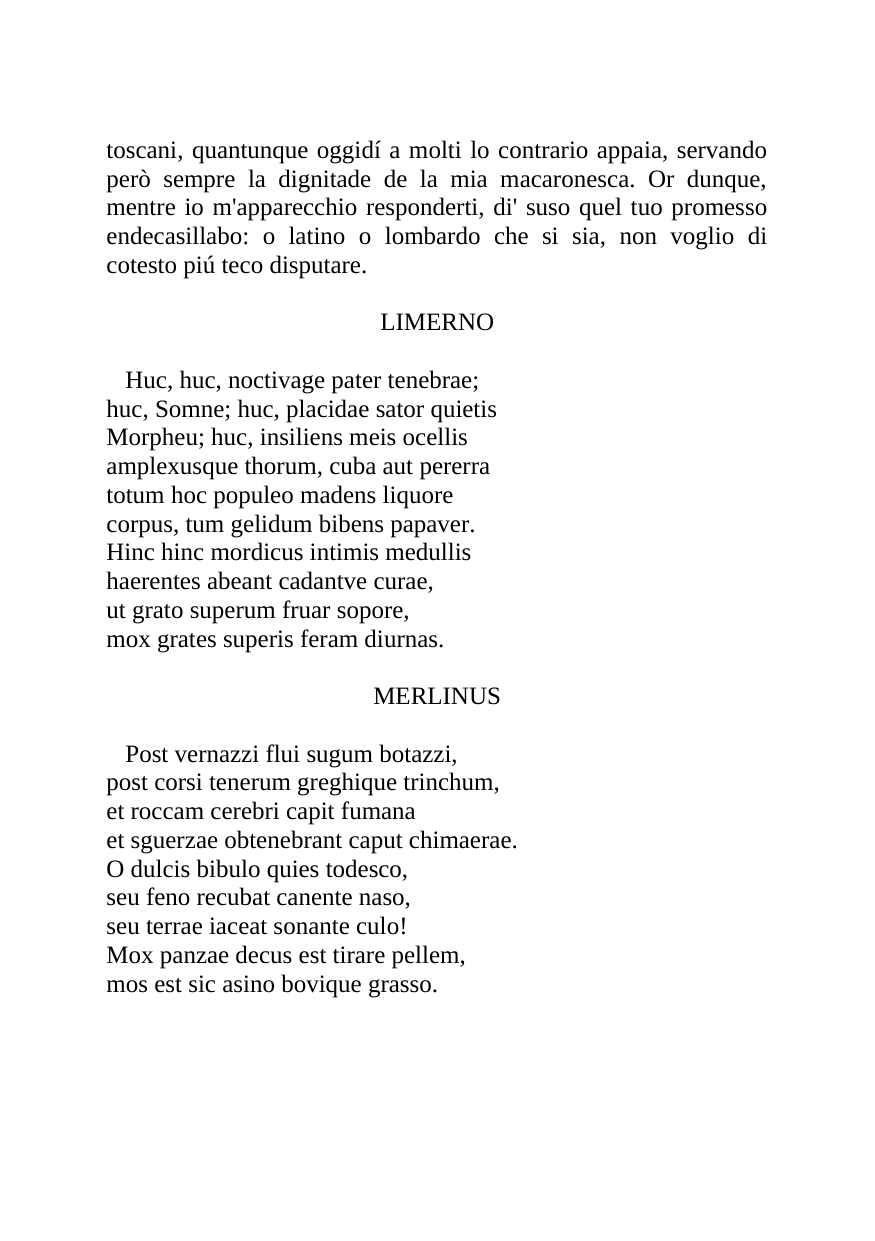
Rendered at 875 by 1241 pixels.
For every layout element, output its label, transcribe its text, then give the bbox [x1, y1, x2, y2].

text totum hoc populeo madens liquore [106, 480, 768, 509]
text ut grato superum fruar sopore, [106, 595, 768, 624]
text et roccam cerebri capit fumana [106, 796, 768, 825]
text seu feno recubat canente naso, [106, 882, 768, 911]
text seu terrae iaceat sonante culo! [106, 911, 768, 940]
text amplexusque thorum, cuba aut pererra [106, 451, 768, 480]
text huc, Somne; huc, placidae sator quietis [106, 394, 768, 422]
text post corsi tenerum greghique trinchum, [106, 767, 768, 796]
text et sguerzae obtenebrant caput chimaerae. [106, 825, 768, 854]
text mos est sic asino bovique grasso. [106, 969, 768, 997]
text Huc, huc, noctivage pater tenebrae; [125, 365, 768, 394]
text Mox panzae decus est tirare pellem, [106, 940, 768, 969]
text toscani, quantunque oggidí a molti lo contrario appaia, servando però sempre la dignitade de la mia macaronesca. Or dunque, mentre io m'apparecchio responderti, di' suso quel tuo promesso endecasillabo: o latino o lombardo che si sia, non voglio di cotesto piú teco disputare. [106, 135, 768, 279]
text corpus, tum gelidum bibens papaver. [106, 509, 768, 537]
text Morpheu; huc, insiliens meis ocellis [106, 422, 768, 451]
text O dulcis bibulo quies todesco, [106, 854, 768, 882]
text MERLINUS [106, 681, 768, 710]
text mox grates superis feram diurnas. [106, 624, 768, 652]
text LIMERNO [106, 307, 768, 336]
text Hinc hinc mordicus intimis medullis [106, 537, 768, 566]
text haerentes abeant cadantve curae, [106, 566, 768, 595]
text Post vernazzi flui sugum botazzi, [125, 739, 768, 767]
